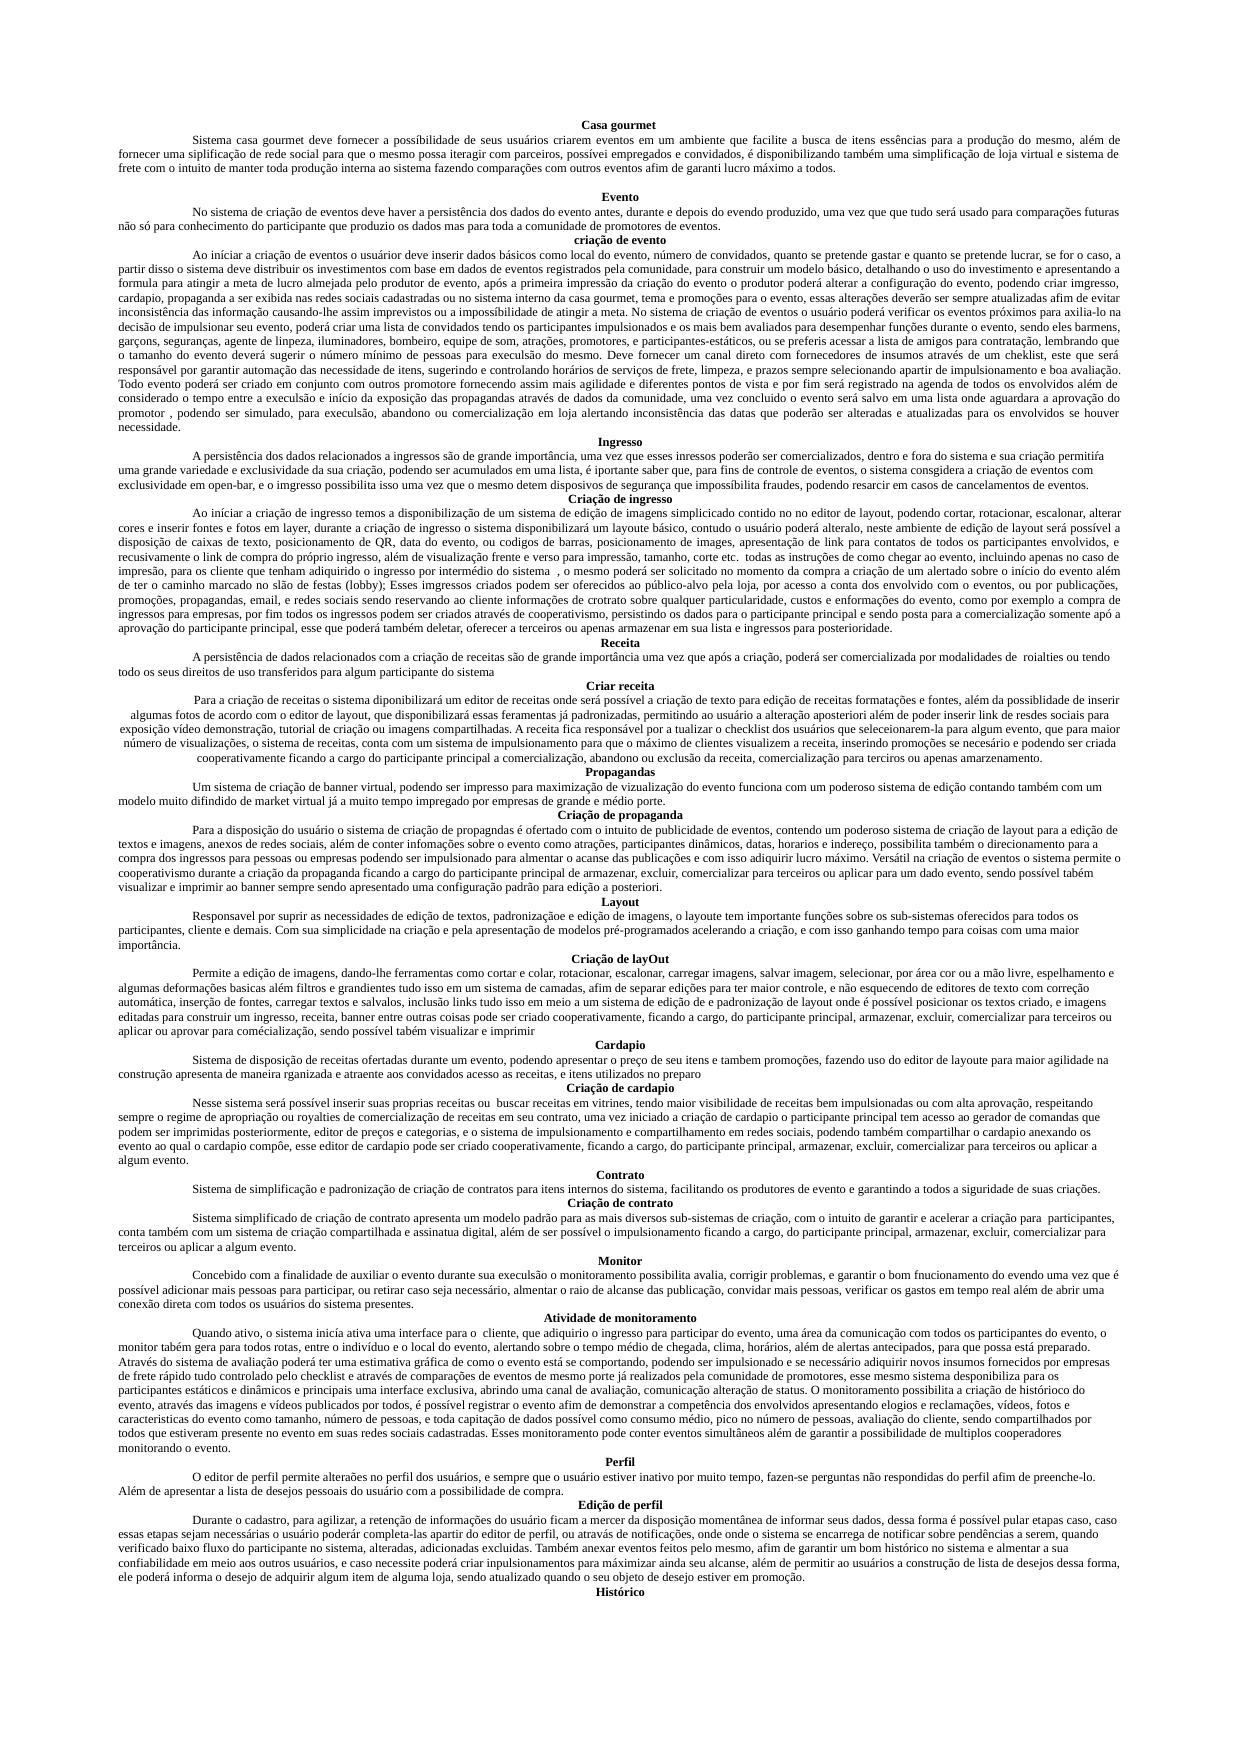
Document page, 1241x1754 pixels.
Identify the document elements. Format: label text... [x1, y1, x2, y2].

text Cardapio [118, 1038, 1122, 1052]
text Ao iníciar a criação de ingresso temos a disponibilização de um sistema de edição de imagens simplicicado contido no no editor de layout, podendo cortar, rotacionar, escalonar, alterar cores e inserir fontes e fotos em layer, durante a criação de ingresso o sistema disponibilizará um layoute básico, contudo o usuário poderá alteralo, neste ambiente de edição de layout será possível a disposição de caixas de texto, posicionamento de QR, data do evento, ou codigos de barras, posicionamento de images, apresentação de link para contatos de todos os participantes envolvidos, e recusivamente o link de compra do próprio ingresso, além de visualização frente e verso para impressão, tamanho, corte etc. todas as instruções de como chegar ao evento, incluindo apenas no caso de impresão, para os cliente que tenham adiquirido o ingresso por intermédio do sistema , o mesmo poderá ser solicitado no momento da compra a criação de um alertado sobre o início do evento além de ter o caminho marcado no slão de festas (lobby); Esses imgressos criados podem ser oferecidos ao público-alvo pela loja, por acesso a conta dos envolvido com o eventos, ou por publicações, promoções, propagandas, email, e redes sociais sendo reservando ao cliente informações de crotrato sobre qualquer particularidade, custos e enformações do evento, como por exemplo a compra de ingressos para empresas, por fim todos os ingressos podem ser criados através de cooperativismo, persistindo os dados para o participante principal e sendo posta para a comercialização somente apó a aprovação do participante principal, esse que poderá também deletar, oferecer a terceiros ou apenas armazenar em sua lista e ingressos para posterioridade. [118, 506, 1122, 636]
text Durante o cadastro, para agilizar, a retenção de informações do usuário ficam a mercer da disposição momentânea de informar seus dados, dessa forma é possível pular etapas caso, caso essas etapas sejam necessárias o usuário poderár completa-las apartir do editor de perfil, ou atravás de notificações, onde onde o sistema se encarrega de notificar sobre pendências a serem, quando verificado baixo fluxo do participante no sistema, alteradas, adicionadas excluidas. Também anexar eventos feitos pelo mesmo, afim de garantir um bom histórico no sistema e almentar a sua confiabilidade em meio aos outros usuários, e caso necessite poderá criar inpulsionamentos para máximizar ainda seu alcanse, além de permitir ao usuários a construção de lista de desejos dessa forma, ele poderá informa o desejo de adquirir algum item de alguma loja, sendo atualizado quando o seu objeto de desejo estiver em promoção. [118, 1512, 1122, 1584]
text Criar receita [118, 679, 1122, 693]
text Responsavel por suprir as necessidades de edição de textos, padronizaçãoe e edição de imagens, o layoute tem importante funções sobre os sub-sistemas oferecidos para todos os participantes, cliente e demais. Com sua simplicidade na criação e pela apresentação de modelos pré-programados acelerando a criação, e com isso ganhando tempo para coisas com uma maior importância. [118, 909, 1122, 952]
text Um sistema de criação de banner virtual, podendo ser impresso para maximização de vizualização do evento funciona com um poderoso sistema de edição contando também com um modelo muito difindido de market virtual já a muito tempo impregado por empresas de grande e médio porte. [118, 779, 1122, 808]
text Nesse sistema será possível inserir suas proprias receitas ou buscar receitas em vitrines, tendo maior visibilidade de receitas bem impulsionadas ou com alta aprovação, respeitando sempre o regime de apropriação ou royalties de comercialização de receitas em seu contrato, uma vez iniciado a criação de cardapio o participante principal tem acesso ao gerador de comandas que podem ser imprimidas posteriormente, editor de preços e categorias, e o sistema de impulsionamento e compartilhamento em redes sociais, podendo também compartilhar o cardapio anexando os evento ao qual o cardapio compôe, esse editor de cardapio pode ser criado cooperativamente, ficando a cargo, do participante principal, armazenar, excluir, comercializar para terceiros ou aplicar a algum evento. [118, 1096, 1122, 1167]
text Concebido com a finalidade de auxiliar o evento durante sua execulsão o monitoramento possibilita avalia, corrigir problemas, e garantir o bom fnucionamento do evendo uma vez que é possível adicionar mais pessoas para participar, ou retirar caso seja necessário, almentar o raio de alcanse das publicação, convidar mais pessoas, verificar os gastos em tempo real além de abrir uma conexão direta com todos os usuários do sistema presentes. [118, 1268, 1122, 1311]
text Ao iníciar a criação de eventos o usuárior deve inserir dados básicos como local do evento, número de convidados, quanto se pretende gastar e quanto se pretende lucrar, se for o caso, a partir disso o sistema deve distribuir os investimentos com base em dados de eventos registrados pela comunidade, para construir um modelo básico, detalhando o uso do investimento e apresentando a formula para atingir a meta de lucro almejada pelo produtor de evento, após a primeira impressão da criação do evento o produtor poderá alterar a configuração do evento, podendo criar imgresso, cardapio, propaganda a ser exibida nas redes sociais cadastradas ou no sistema interno da casa gourmet, tema e promoções para o evento, essas alterações deverão ser sempre atualizadas afim de evitar inconsistência das informação causando-lhe assim imprevistos ou a impossíbilidade de atingir a meta. No sistema de criação de eventos o usuário poderá verificar os eventos próximos para axilia-lo na decisão de impulsionar seu evento, poderá criar uma lista de convidados tendo os participantes impulsionados e os mais bem avaliados para desempenhar funções durante o evento, sendo eles barmens, garçons, seguranças, agente de linpeza, iluminadores, bombeiro, equipe de som, atrações, promotores, e participantes-estáticos, ou se preferis acessar a lista de amigos para contratação, lembrando que o tamanho do evento deverá sugerir o número mínimo de pessoas para execulsão do mesmo. Deve fornecer um canal direto com fornecedores de insumos através de um cheklist, este que será responsável por garantir automação das necessidade de itens, sugerindo e controlando horários de serviços de frete, limpeza, e prazos sempre selecionando apartir de impulsionamento e boa avaliação. Todo evento poderá ser criado em conjunto com outros promotore fornecendo assim mais agilidade e diferentes pontos de vista e por fim será registrado na agenda de todos os envolvidos além de considerado o tempo entre a execulsão e início da exposição das propagandas através de dados da comunidade, uma vez concluido o evento será salvo em uma lista onde aguardara a aprovação do promotor , podendo ser simulado, para execulsão, abandono ou comercialização em loja alertando inconsistência das datas que poderão ser alteradas e atualizadas para os envolvidos se houver necessidade. [118, 247, 1122, 434]
text A persistência dos dados relacionados a ingressos são de grande importância, uma vez que esses inressos poderão ser comercializados, dentro e fora do sistema e sua criação permitiŕa uma grande variedade e exclusividade da sua criação, podendo ser acumulados em uma lista, é iportante saber que, para fins de controle de eventos, o sistema consgidera a criação de eventos com exclusividade em open-bar, e o imgresso possibilita isso uma vez que o mesmo detem disposivos de segurança que impossíbilita fraudes, podendo resarcir em casos de cancelamentos de eventos. [118, 449, 1122, 492]
text Edição de perfil [118, 1498, 1122, 1512]
text A persistência de dados relacionados com a criação de receitas são de grande importância uma vez que após a criação, poderá ser comercializada por modalidades de roialties ou tendo todo os seus direitos de uso transferidos para algum participante do sistema [118, 650, 1122, 679]
text Criação de ingresso [118, 492, 1122, 506]
text No sistema de criação de eventos deve haver a persistência dos dados do evento antes, durante e depois do evendo produzido, uma vez que que tudo será usado para comparações futuras não só para conhecimento do participante que produzio os dados mas para toda a comunidade de promotores de eventos. [118, 204, 1122, 233]
text Sistema de simplificação e padronização de criação de contratos para itens internos do sistema, facilitando os produtores de evento e garantindo a todos a siguridade de suas criações. [118, 1182, 1122, 1196]
text Para a criação de receitas o sistema diponibilizará um editor de receitas onde será possível a criação de texto para edição de receitas formatações e fontes, além da possiblidade de inserir algumas fotos de acordo com o editor de layout, que disponibilizará essas feramentas já padronizadas, permitindo ao usuário a alteração aposteriori além de poder inserir link de resdes sociais para exposição vídeo demonstração, tutorial de criação ou imagens compartilhadas. A receita fica responsável por a tualizar o checklist dos usuários que seleceionarem-la para algum evento, que para maior número de visualizações, o sistema de receitas, conta com um sistema de impulsionamento para que o máximo de clientes visualizem a receita, inserindo promoções se necesário e podendo ser criada cooperativamente ficando a cargo do participante principal a comercialização, abandono ou exclusão da receita, comercialização para terciros ou apenas amarzenamento. [118, 693, 1122, 765]
text Monitor [118, 1254, 1122, 1268]
text Casa gourmet [118, 118, 1122, 132]
text Para a disposição do usuário o sistema de criação de propagndas é ofertado com o intuito de publicidade de eventos, contendo um poderoso sistema de criação de layout para a edição de textos e imagens, anexos de redes sociais, além de conter infomações sobre o evento como atrações, participantes dinâmicos, datas, horarios e indereço, possibilita também o direcionamento para a compra dos ingressos para pessoas ou empresas podendo ser impulsionado para almentar o acanse das publicações e com isso adiquirir lucro máximo. Versátil na criação de eventos o sistema permite o cooperativismo durante a criação da propaganda ficando a cargo do participante principal de armazenar, excluir, comercializar para terceiros ou aplicar para um dado evento, sendo possível tabém visualizar e imprimir ao banner sempre sendo apresentado uma configuração padrão para edição a posteriori. [118, 822, 1122, 894]
text Perfil [118, 1455, 1122, 1469]
text criação de evento [118, 233, 1122, 247]
text Propagandas [118, 765, 1122, 779]
text Sistema simplificado de criação de contrato apresenta um modelo padrão para as mais diversos sub-sistemas de criação, com o intuito de garantir e acelerar a criação para participantes, conta também com um sistema de criação compartilhada e assinatua digital, além de ser possível o impulsionamento ficando a cargo, do participante principal, armazenar, excluir, comercializar para terceiros ou aplicar a algum evento. [118, 1211, 1122, 1254]
text Criação de layOut [118, 952, 1122, 966]
text Atividade de monitoramento [118, 1311, 1122, 1326]
text O editor de perfil permite alteraões no perfil dos usuários, e sempre que o usuário estiver inativo por muito tempo, fazen-se perguntas não respondidas do perfil afim de preenche-lo. Além de apresentar a lista de desejos pessoais do usuário com a possibilidade de compra. [118, 1469, 1122, 1498]
text Layout [118, 894, 1122, 909]
text Contrato [118, 1167, 1122, 1182]
text Permite a edição de imagens, dando-lhe ferramentas como cortar e colar, rotacionar, escalonar, carregar imagens, salvar imagem, selecionar, por área cor ou a mão livre, espelhamento e algumas deformações basicas além filtros e grandientes tudo isso em um sistema de camadas, afim de separar edições para ter maior controle, e não esquecendo de editores de texto com correção automática, inserção de fontes, carregar textos e salvalos, inclusão links tudo isso em meio a um sistema de edição de e padronização de layout onde é possível posicionar os textos criado, e imagens editadas para construir um ingresso, receita, banner entre outras coisas pode ser criado cooperativamente, ficando a cargo, do participante principal, armazenar, excluir, comercializar para terceiros ou aplicar ou aprovar para comécialização, sendo possível tabém visualizar e imprimir [118, 966, 1122, 1038]
text Criação de contrato [118, 1196, 1122, 1211]
text Evento [118, 190, 1122, 204]
text Criação de cardapio [118, 1081, 1122, 1096]
text Sistema casa gourmet deve fornecer a possíbilidade de seus usuários criarem eventos em um ambiente que facilite a busca de itens essências para a produção do mesmo, além de fornecer uma siplificação de rede social para que o mesmo possa iteragir com parceiros, possívei empregados e convidados, é disponibilizando também uma simplificação de loja virtual e sistema de frete com o intuito de manter toda produção interna ao sistema fazendo comparações com outros eventos afim de garanti lucro máximo a todos. [118, 132, 1122, 176]
text Ingresso [118, 434, 1122, 449]
text Quando ativo, o sistema inicía ativa uma interface para o cliente, que adiquirio o ingresso para participar do evento, uma área da comunicação com todos os participantes do evento, o monitor tabém gera para todos rotas, entre o indivíduo e o local do evento, alertando sobre o tempo médio de chegada, clima, horários, além de alertas antecipados, para que possa está preparado. Através do sistema de avaliação poderá ter uma estimativa gráfica de como o evento está se comportando, podendo ser impulsionado e se necessário adiquirir novos insumos fornecidos por empresas de frete rápido tudo controlado pelo checklist e através de comparações de eventos de mesmo porte já realizados pela comunidade de promotores, esse mesmo sistema desponibiliza para os participantes estáticos e dinâmicos e principais uma interface exclusiva, abrindo uma canal de avaliação, comunicação alteração de status. O monitoramento possibilita a criação de histórioco do evento, através das imagens e vídeos publicados por todos, é possível registrar o evento afim de demonstrar a competência dos envolvidos apresentando elogios e reclamações, vídeos, fotos e caracteristicas do evento como tamanho, número de pessoas, e toda capitação de dados possível como consumo médio, pico no número de pessoas, avaliação do cliente, sendo compartilhados por todos que estiveram presente no evento em suas redes sociais cadastradas. Esses monitoramento pode conter eventos simultâneos além de garantir a possibilidade de multiplos cooperadores monitorando o evento. [118, 1326, 1122, 1455]
text Criação de propaganda [118, 808, 1122, 822]
text Histórico [118, 1584, 1122, 1599]
text Receita [118, 636, 1122, 650]
text Sistema de disposição de receitas ofertadas durante um evento, podendo apresentar o preço de seu itens e tambem promoções, fazendo uso do editor de layoute para maior agilidade na construção apresenta de maneira rganizada e atraente aos convidados acesso as receitas, e itens utilizados no preparo [118, 1052, 1122, 1081]
